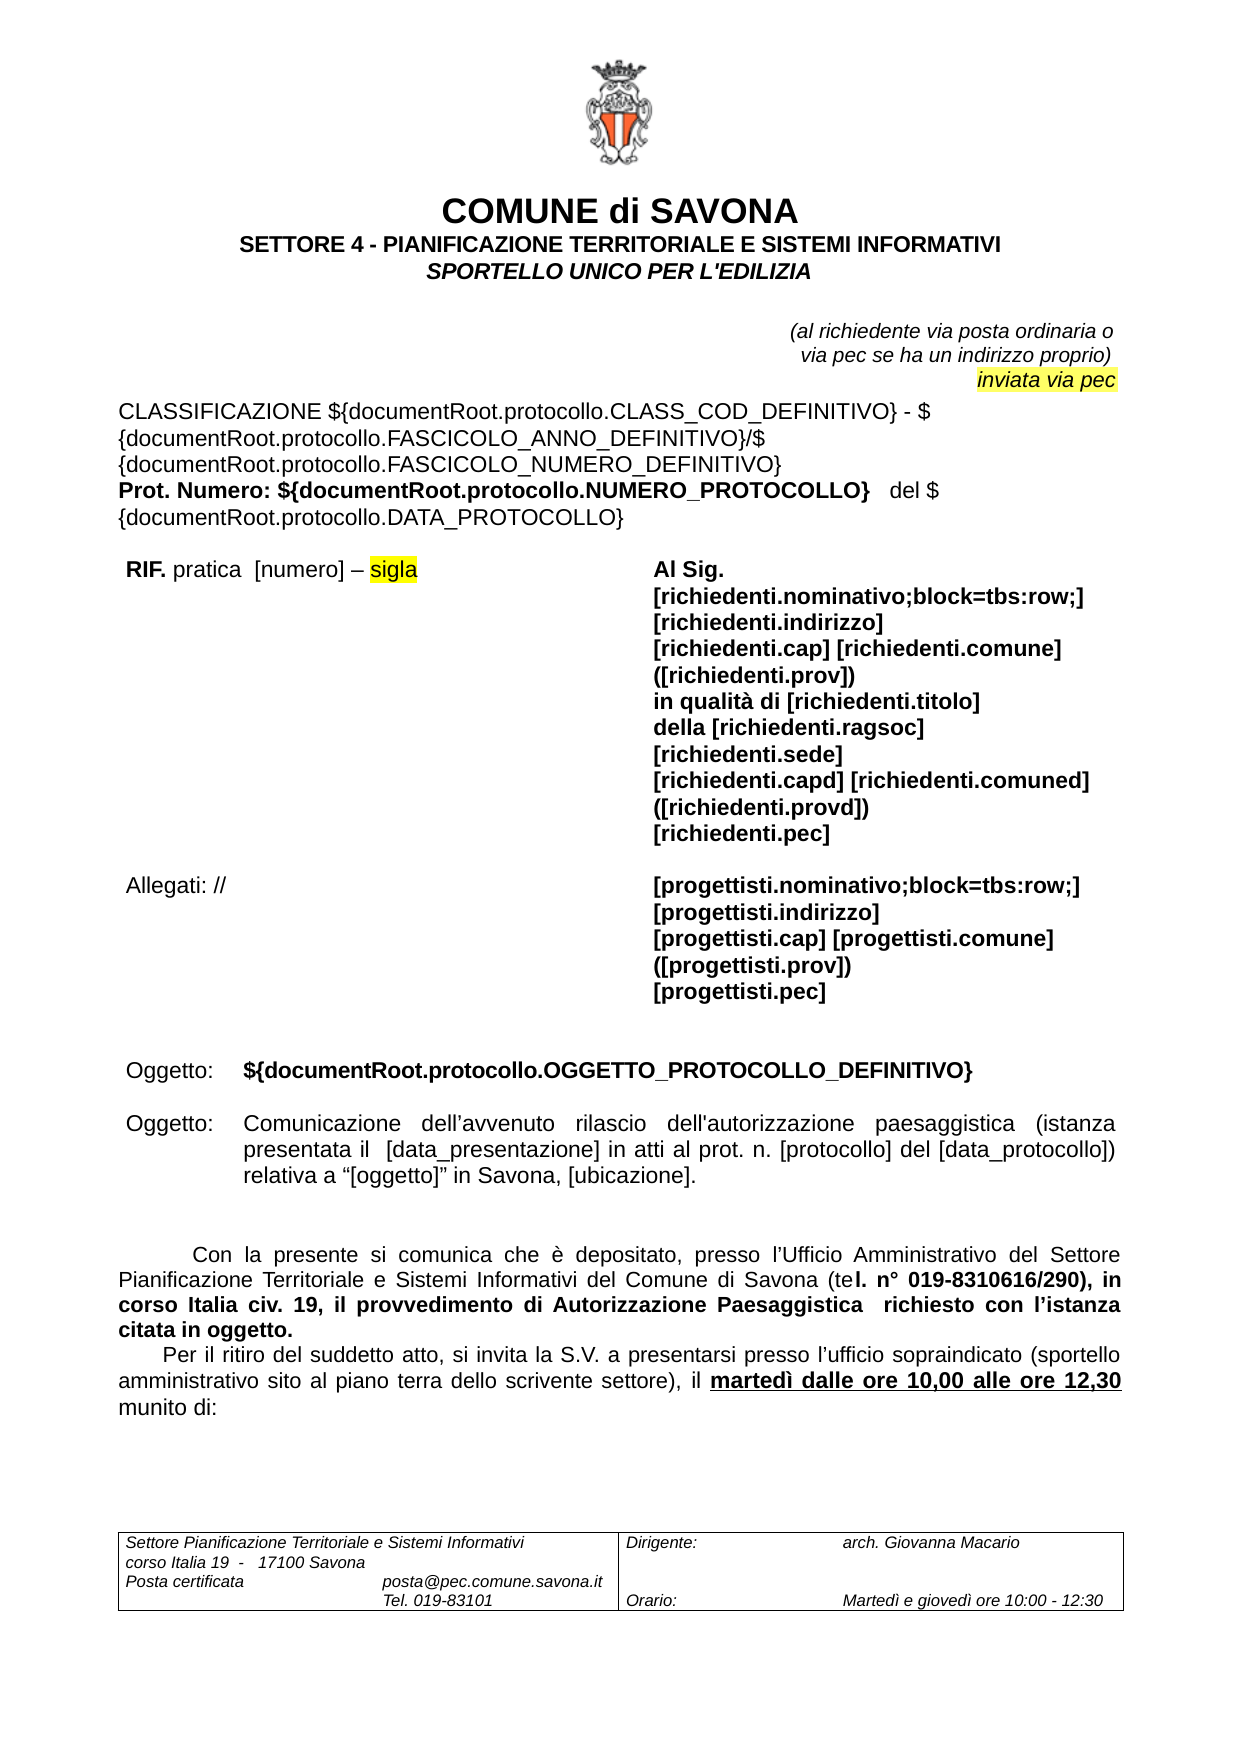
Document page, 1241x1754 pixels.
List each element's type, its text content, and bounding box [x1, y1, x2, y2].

table_cell Allegati: // [118, 873, 451, 1031]
text CLASSIFICAZIONE ${documentRoot.protocollo.CLASS_COD_DEFINITIVO} - ${documentRoot.protocollo.FASCICOLO_ANNO_DEFINITIVO}/${documentRoot.protocollo.FASCICOLO_NUMERO_DEFINITIVO} [118, 398, 1122, 477]
text Con la presente si comunica che è depositato, presso l’Ufficio Amministrativo del Settore Pianificazione Territoriale e Sistemi Informativi del Comune di Savona (tel. n° 019-8310616/290), in corso Italia civ. 19, il provvedimento di Autorizzazione Paesaggistica richiesto con l’istanza citata in oggetto. [118, 1241, 1122, 1342]
picture [507, 54, 733, 182]
text Per il ritiro del suddetto atto, si invita la S.V. a presentarsi presso l’ufficio sopraindicato (sportello amministrativo sito al piano terra dello scrivente settore), il martedì dalle ore 10,00 alle ore 12,30 munito di: [118, 1342, 1122, 1420]
table_header [451, 556, 646, 872]
table_header Oggetto: [118, 1110, 236, 1189]
text Prot. Numero: ${documentRoot.protocollo.NUMERO_PROTOCOLLO} del ${documentRoot.protocollo.DATA_PROTOCOLLO} [118, 477, 1122, 530]
table_header Al Sig. [richiedenti.nominativo;block=tbs:row;] [richiedenti.indirizzo] [richiedenti.cap] [richiedenti.comune] ([richiedenti.prov]) in qualità di [richiedenti.titolo] della [richiedenti.ragsoc] [richiedenti.sede] [richiedenti.capd] [richiedenti.comuned] ([richiedenti.provd]) [richiedenti.pec] [646, 556, 1119, 872]
table_header Comunicazione dell’avvenuto rilascio dell'autorizzazione paesaggistica (istanza presentata il [data_presentazione] in atti al prot. n. [protocollo] del [data_protocollo]) relativa a “[oggetto]” in Savona, [ubicazione]. [236, 1110, 1123, 1189]
table_cell [progettisti.nominativo;block=tbs:row;] [progettisti.indirizzo] [progettisti.cap] [progettisti.comune] ([progettisti.prov]) [progettisti.pec] [646, 873, 1119, 1031]
table_cell [451, 873, 646, 1031]
table_header Oggetto: [118, 1057, 236, 1083]
table_header [118, 314, 644, 398]
table_header (al richiedente via posta ordinaria o via pec se ha un indirizzo proprio) inviata via pec [644, 314, 1123, 398]
table_header RIF. pratica [numero] – sigla [118, 556, 451, 872]
table_header ${documentRoot.protocollo.OGGETTO_PROTOCOLLO_DEFINITIVO} [236, 1057, 1123, 1083]
